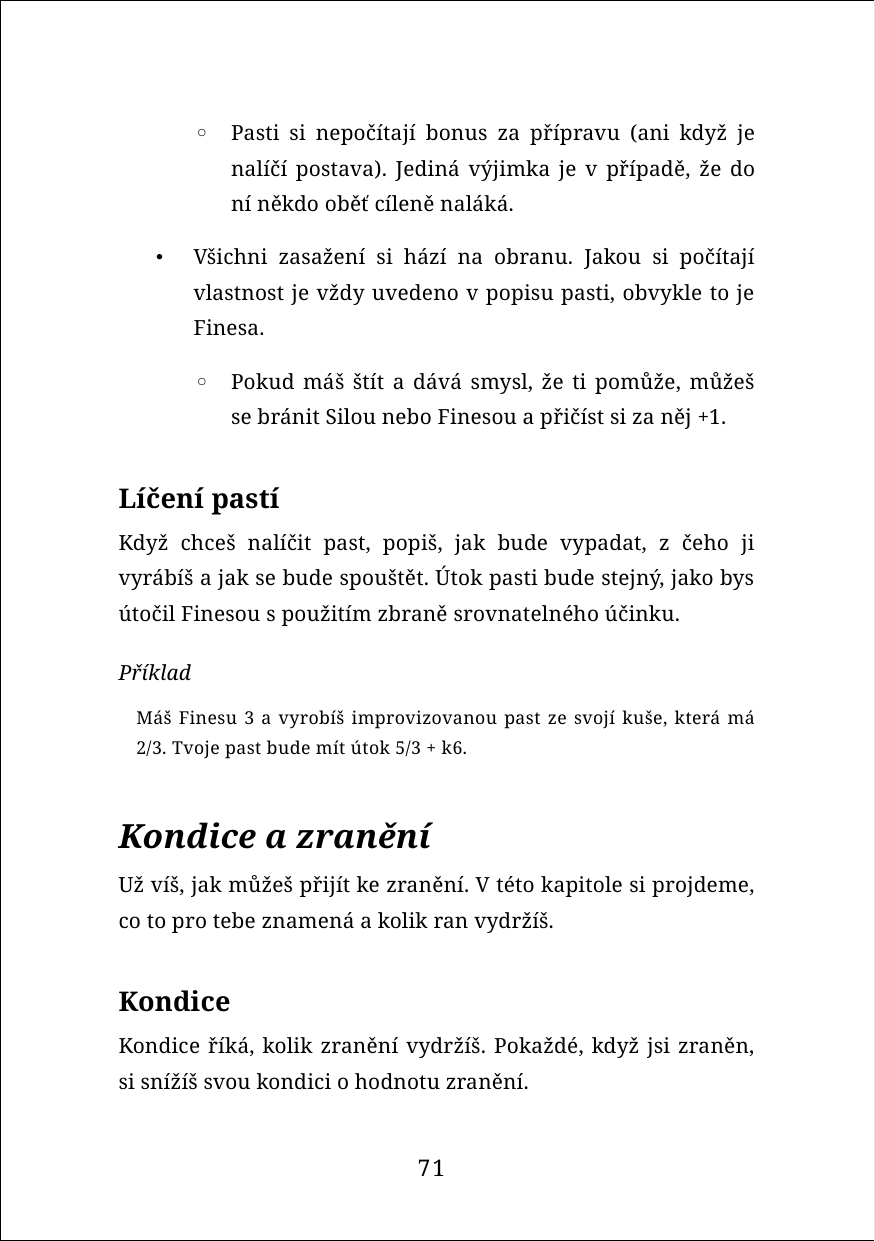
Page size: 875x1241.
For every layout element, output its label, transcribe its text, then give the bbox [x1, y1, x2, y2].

list Všichni zasažení si hází na obranu. Jakou si počítají vlastnost je vždy uvedeno v popisu pasti, obvykle to je Finesa. [156, 242, 756, 342]
text Máš Finesu 3 a vyrobíš improvizovanou past ze svojí kuše, která má 2/3. Tvoje past bude mít útok 5/3 + k6. [136, 705, 756, 760]
list Pokud máš štít a dává smysl, že ti pomůže, můžeš se bránit Silou nebo Finesou a přičíst si za něj +1. [193, 367, 756, 431]
subtitle Kondice a zranění [118, 813, 756, 858]
subtitle Kondice [118, 983, 756, 1019]
list Pasti si nepočítají bonus za přípravu (ani když je nalíčí postava). Jediná výjimka je v případě, že do ní někdo oběť cíleně naláká. [193, 118, 756, 218]
text Když chceš nalíčit past, popiš, jak bude vypadat, z čeho ji vyrábíš a jak se bude spouštět. Útok pasti bude stejný, jako bys útočil Finesou s použitím zbraně srovnatelného účinku. [118, 528, 756, 627]
text Příklad [118, 658, 756, 686]
subtitle Líčení pastí [118, 479, 756, 516]
text Už víš, jak můžeš přijít ke zranění. V této kapitole si projdeme, co to pro tebe znamená a kolik ran vydržíš. [118, 870, 756, 934]
list Kondice říká, kolik zranění vydržíš. Pokaždé, když jsi zraněn, si snížíš svou kondici o hodnotu zranění. [118, 1031, 756, 1095]
